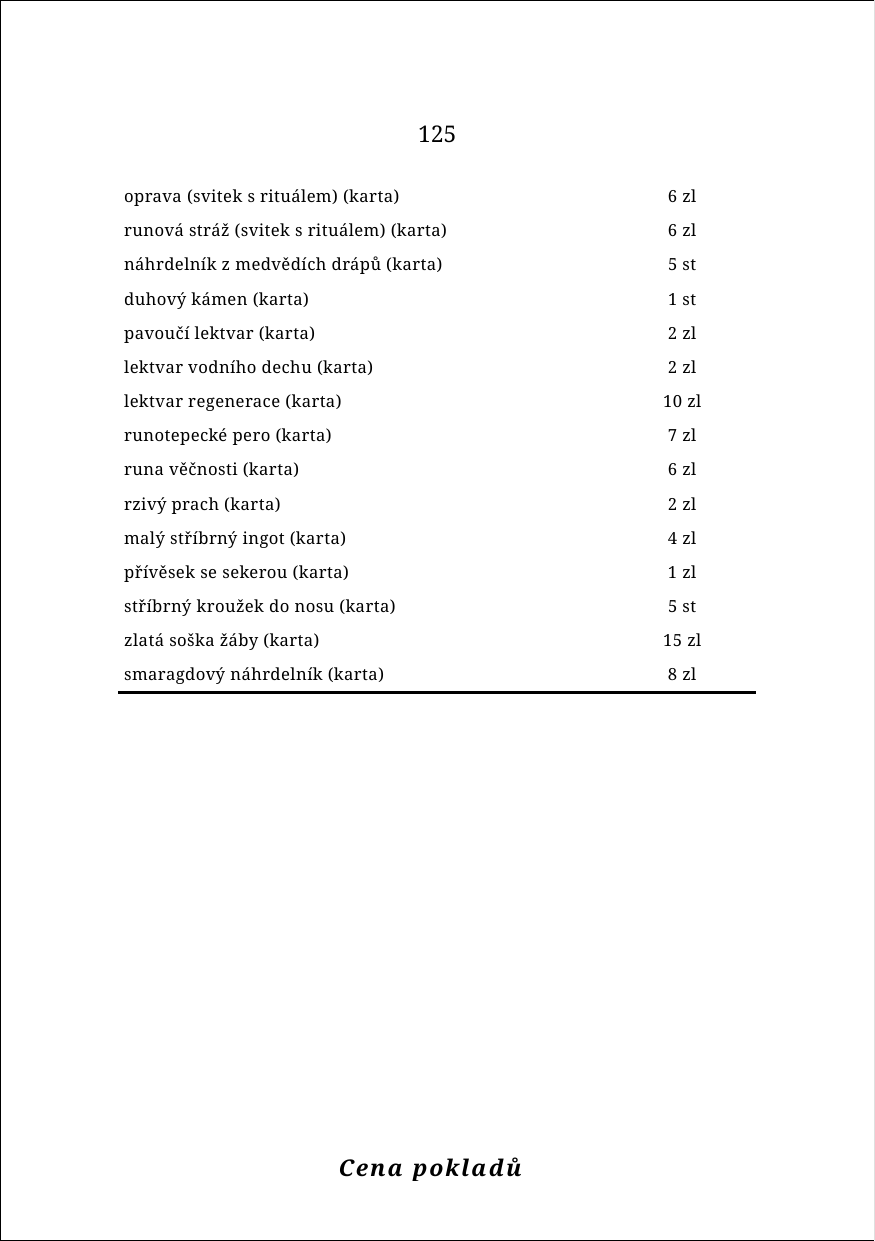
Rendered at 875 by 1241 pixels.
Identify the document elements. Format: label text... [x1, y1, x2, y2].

table_cell stříbrný kroužek do nosu (karta) [118, 589, 608, 623]
table_cell náhrdelník z medvědích drápů (karta) [118, 247, 608, 281]
table_cell lektvar vodního dechu (karta) [118, 350, 608, 384]
table_cell runa věčnosti (karta) [118, 452, 608, 486]
table_cell 10 zl [608, 384, 756, 418]
table_cell rzivý prach (karta) [118, 486, 608, 521]
table_cell 15 zl [608, 623, 756, 657]
table_cell lektvar regenerace (karta) [118, 384, 608, 418]
table_cell 4 zl [608, 521, 756, 555]
table_cell duhový kámen (karta) [118, 281, 608, 316]
table_cell 6 zl [608, 179, 756, 213]
table_cell pavoučí lektvar (karta) [118, 316, 608, 350]
table_cell 7 zl [608, 418, 756, 452]
table_cell 6 zl [608, 452, 756, 486]
table_cell runová stráž (svitek s rituálem) (karta) [118, 213, 608, 247]
table_cell 5 st [608, 589, 756, 623]
table_cell zlatá soška žáby (karta) [118, 623, 608, 657]
table_cell malý stříbrný ingot (karta) [118, 521, 608, 555]
table_cell 5 st [608, 247, 756, 281]
table_cell 2 zl [608, 350, 756, 384]
table_cell 6 zl [608, 213, 756, 247]
table_cell 1 zl [608, 555, 756, 589]
table_cell oprava (svitek s rituálem) (karta) [118, 179, 608, 213]
table_cell 2 zl [608, 486, 756, 521]
table_cell smaragdový náhrdelník (karta) [118, 657, 608, 691]
table_cell runotepecké pero (karta) [118, 418, 608, 452]
table_cell 8 zl [608, 657, 756, 691]
table_cell 1 st [608, 281, 756, 316]
table_cell přívěsek se sekerou (karta) [118, 555, 608, 589]
table_cell 2 zl [608, 316, 756, 350]
